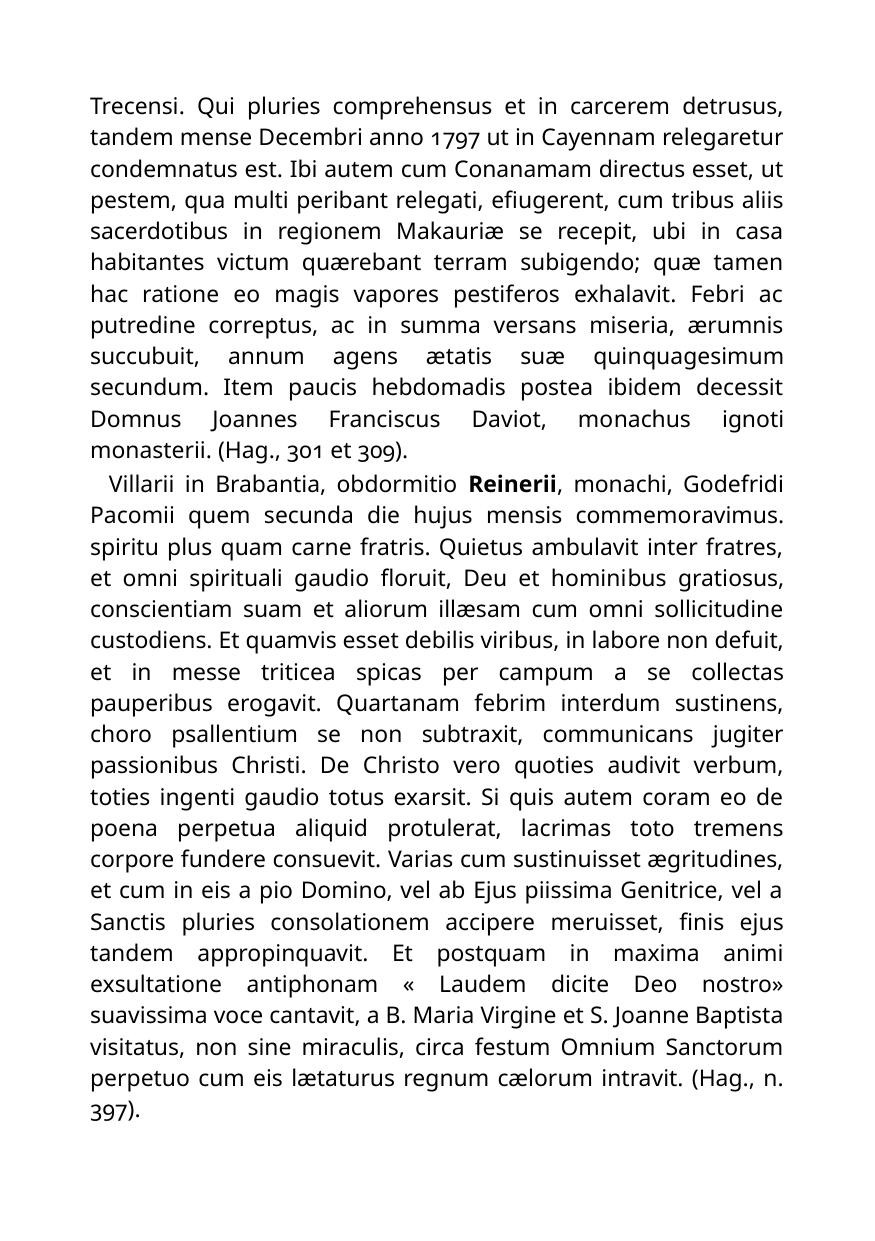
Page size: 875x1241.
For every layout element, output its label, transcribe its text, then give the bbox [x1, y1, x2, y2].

text Villarii in Brabantia, obdormitio Reinerii, monachi, Godefridi Pacomii quem secunda die hujus mensis commemo­ravimus. spiritu plus quam carne fratris. Quietus ambulavit inter fratres, et omni spirituali gaudio floruit, Deu et homini­bus gratiosus, conscientiam suam et aliorum illæsam cum omni sollicitudine custodiens. Et quamvis esset debilis viri­bus, in labore non defuit, et in messe triticea spicas per cam­pum a se collectas pauperibus erogavit. Quartanam febrim interdum sustinens, choro psallentium se non subtraxit, communicans jugiter passionibus Christi. De Christo vero quoties audivit verbum, toties ingenti gaudio totus exarsit. Si quis autem coram eo de poena perpetua aliquid protulerat, lacrimas toto tremens corpore fundere consuevit. Varias cum sustinuisset ægritudines, et cum in eis a pio Domino, vel ab Ejus piissima Genitrice, vel a Sanctis pluries consolationem accipere meruisset, finis ejus tandem appropinquavit. Et postquam in maxima animi exsultatione antiphonam « Laudem dicite Deo nostro» suavissima voce cantavit, a B. Maria Virgine et S. Joanne Baptista visitatus, non sine miraculis, circa festum Omnium Sanctorum perpetuo cum eis lætaturus regnum cælorum intravit. (Hag., n. 397). [90, 468, 784, 1124]
text Trecensi. Qui pluries comprehensus et in carcerem detrusus, tandem mense Decembri anno 1797 ut in Cayennam relegaretur condemnatus est. Ibi autem cum Conanamam directus esset, ut pestem, qua multi peribant relegati, efiugerent, cum tribus aliis sacerdotibus in regionem Makauriæ se recepit, ubi in casa habitantes victum quærebant terram subigendo; quæ tamen hac ratione eo magis vapores pestiferos exhalavit. Febri ac putredine correptus, ac in summa versans miseria, ærumnis succubuit, annum agens ætatis suæ quin­quagesimum secundum. Item paucis hebdomadis postea ibidem decessit Domnus Joannes Franciscus Daviot, mo­nachus ignoti monasterii. (Hag., 301 et 309). [90, 90, 784, 465]
